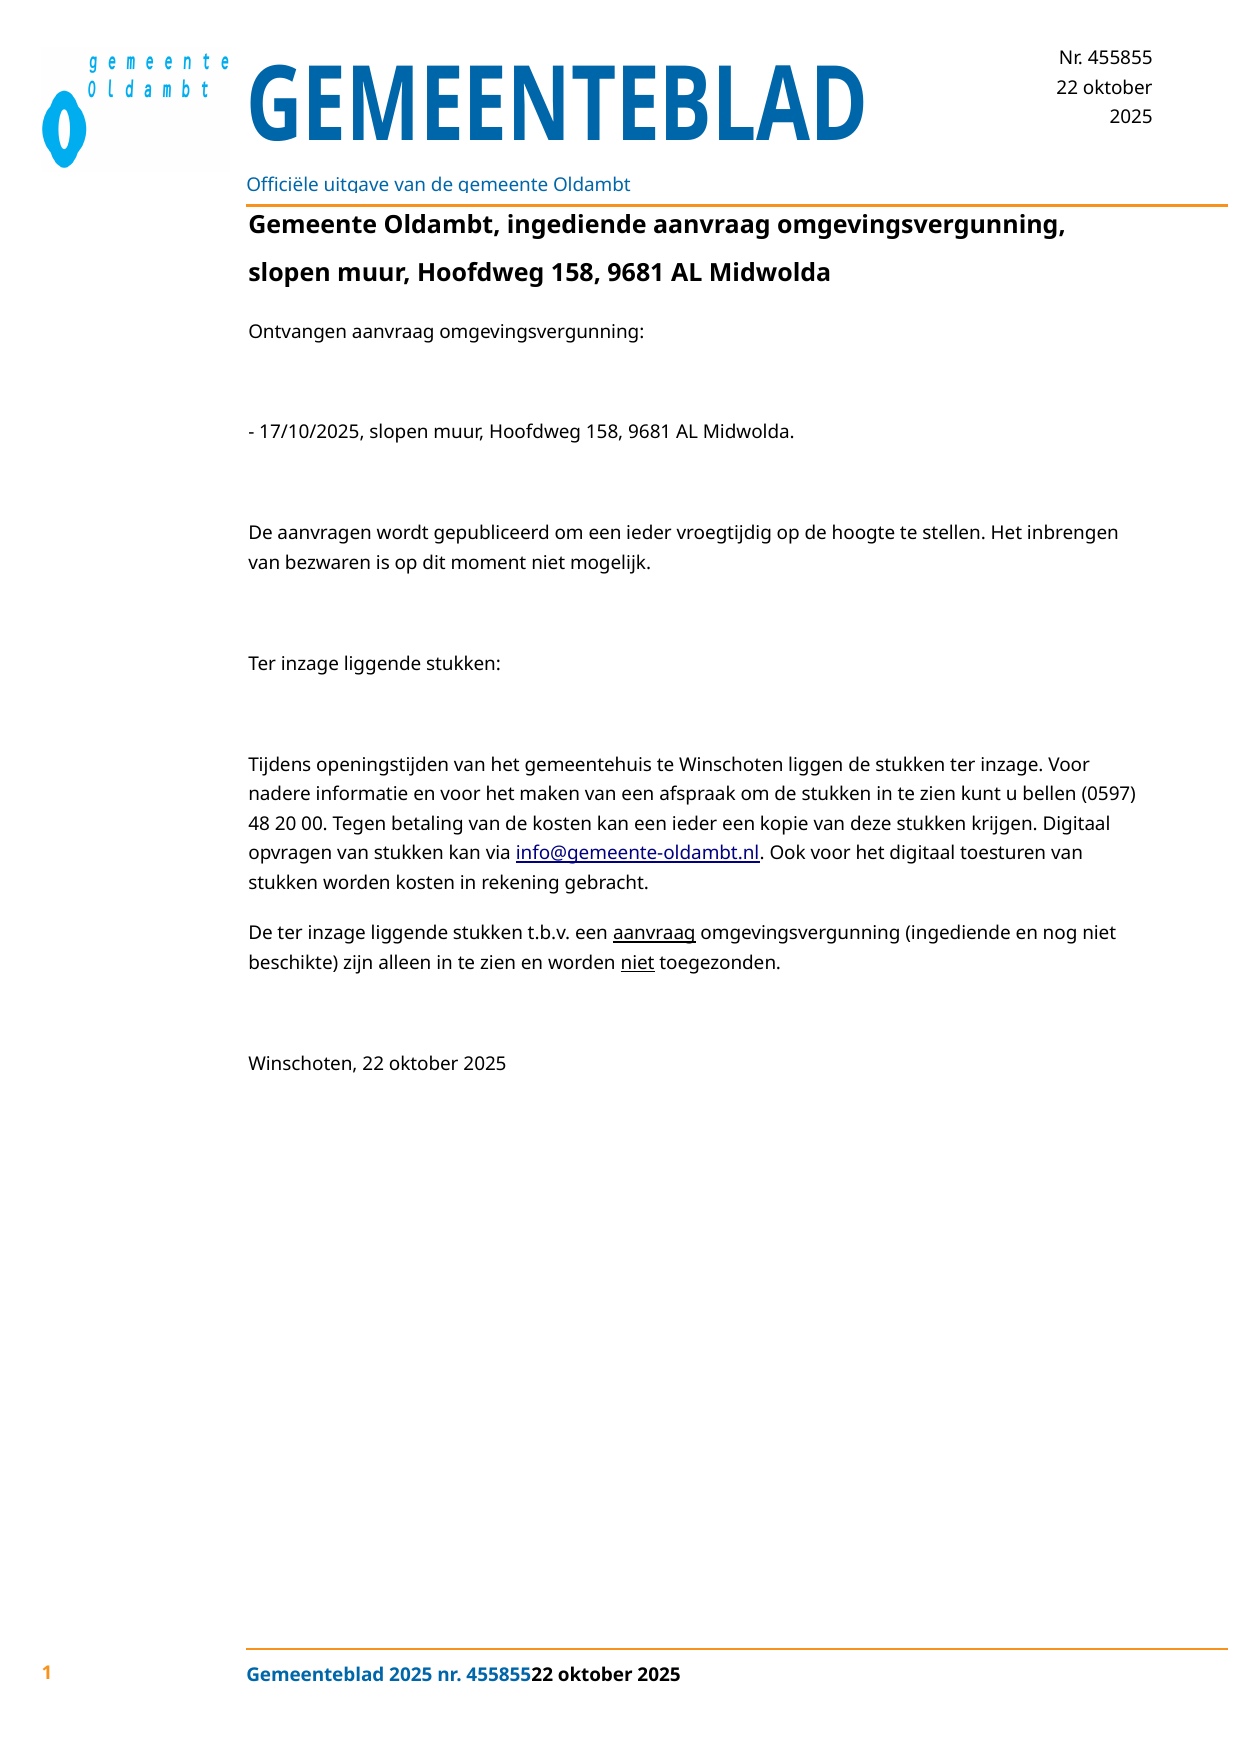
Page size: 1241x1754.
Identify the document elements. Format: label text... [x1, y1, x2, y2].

text Ontvangen aanvraag omgevingsvergunning: [248, 318, 1152, 344]
text - 17/10/2025, slopen muur, Hoofdweg 158, 9681 AL Midwolda. [248, 419, 1152, 444]
text Tijdens openingstijden van het gemeentehuis te Winschoten liggen de stukken ter inzage. Voor nadere informatie en voor het maken van een afspraak om de stukken in te zien kunt u bellen (0597) 48 20 00. Tegen betaling van de kosten kan een ieder een kopie van deze stukken krijgen. Digitaal opvragen van stukken kan via info@gemeente-oldambt.nl. Ook voor het digitaal toesturen van stukken worden kosten in rekening gebracht. [248, 751, 1152, 895]
picture [41, 47, 231, 172]
text De aanvragen wordt gepubliceerd om een ieder vroegtijdig op de hoogte te stellen. Het inbrengen van bezwaren is op dit moment niet mogelijk. [248, 519, 1152, 575]
text Ter inzage liggende stukken: [248, 650, 1152, 676]
text Winschoten, 22 oktober 2025 [248, 1050, 1152, 1076]
text Gemeente Oldambt, ingediende aanvraag omgevingsvergunning, slopen muur, Hoofdweg 158, 9681 AL Midwolda [248, 207, 1152, 288]
text De ter inzage liggende stukken t.b.v. een aanvraag omgevingsvergunning (ingediende en nog niet beschikte) zijn alleen in te zien en worden niet toegezonden. [248, 919, 1152, 975]
